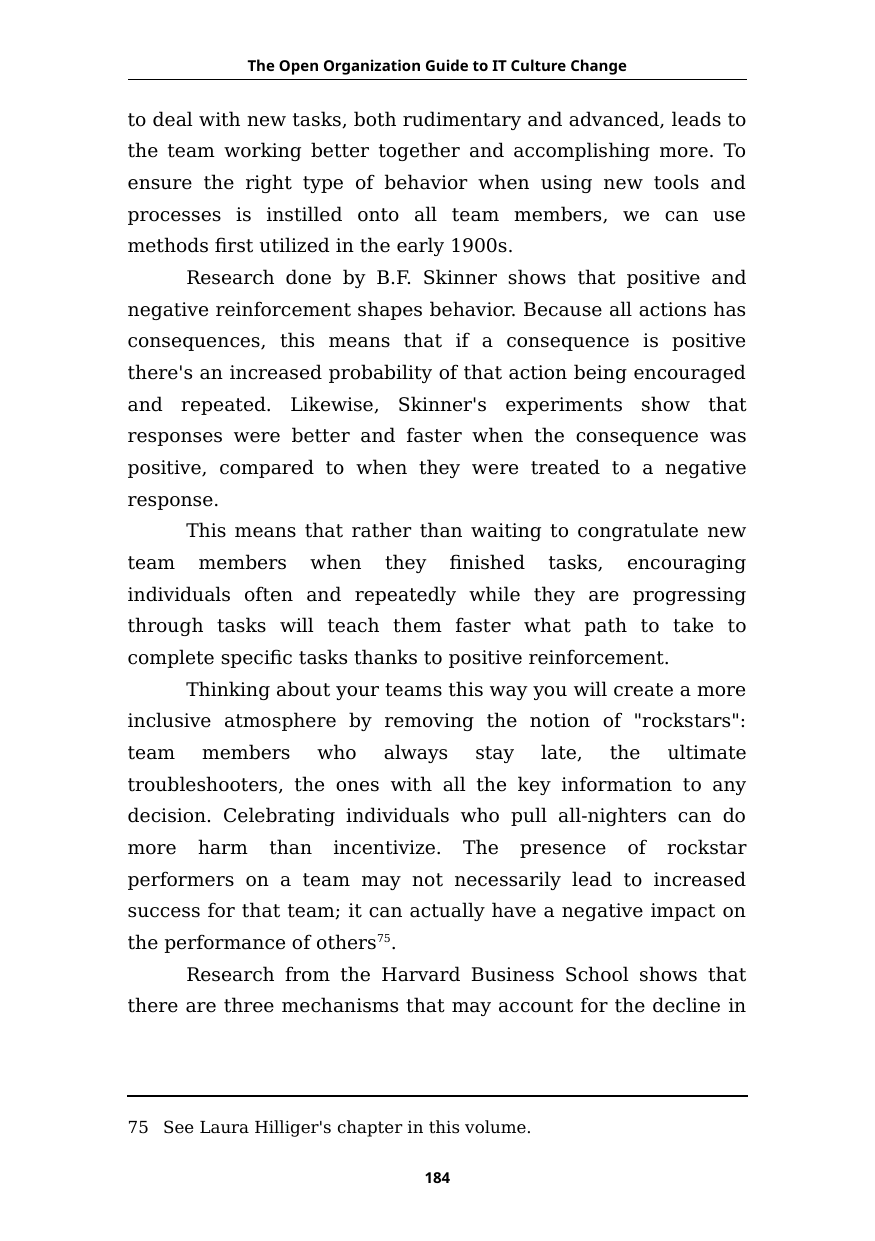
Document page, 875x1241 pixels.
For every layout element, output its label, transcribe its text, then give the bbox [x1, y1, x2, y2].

text See Laura Hilliger's chapter in this volume. [127, 1118, 747, 1138]
text Research from the Harvard Business School shows that there are three mechanisms that may account for the decline in [127, 964, 747, 1017]
text This means that rather than waiting to congratulate new team members when they finished tasks, encouraging individuals often and repeatedly while they are progressing through tasks will teach them faster what path to take to complete specific tasks thanks to positive reinforcement. [127, 520, 747, 669]
text Research done by B.F. Skinner shows that positive and negative reinforcement shapes behavior. Because all actions has consequences, this means that if a consequence is positive there's an increased probability of that action being encouraged and repeated. Likewise, Skinner's experiments show that responses were better and faster when the consequence was positive, compared to when they were treated to a negative response. [127, 267, 747, 511]
text Thinking about your teams this way you will create a more inclusive atmosphere by removing the notion of "rockstars": team members who always stay late, the ultimate troubleshooters, the ones with all the key information to any decision. Celebrating individuals who pull all-nighters can do more harm than incentivize. The presence of rockstar performers on a team may not necessarily lead to increased success for that team; it can actually have a negative impact on the performance of others. [127, 679, 747, 954]
text to deal with new tasks, both rudimentary and advanced, leads to the team working better together and accomplishing more. To ensure the right type of behavior when using new tools and processes is instilled onto all team members, we can use methods first utilized in the early 1900s. [127, 109, 747, 257]
